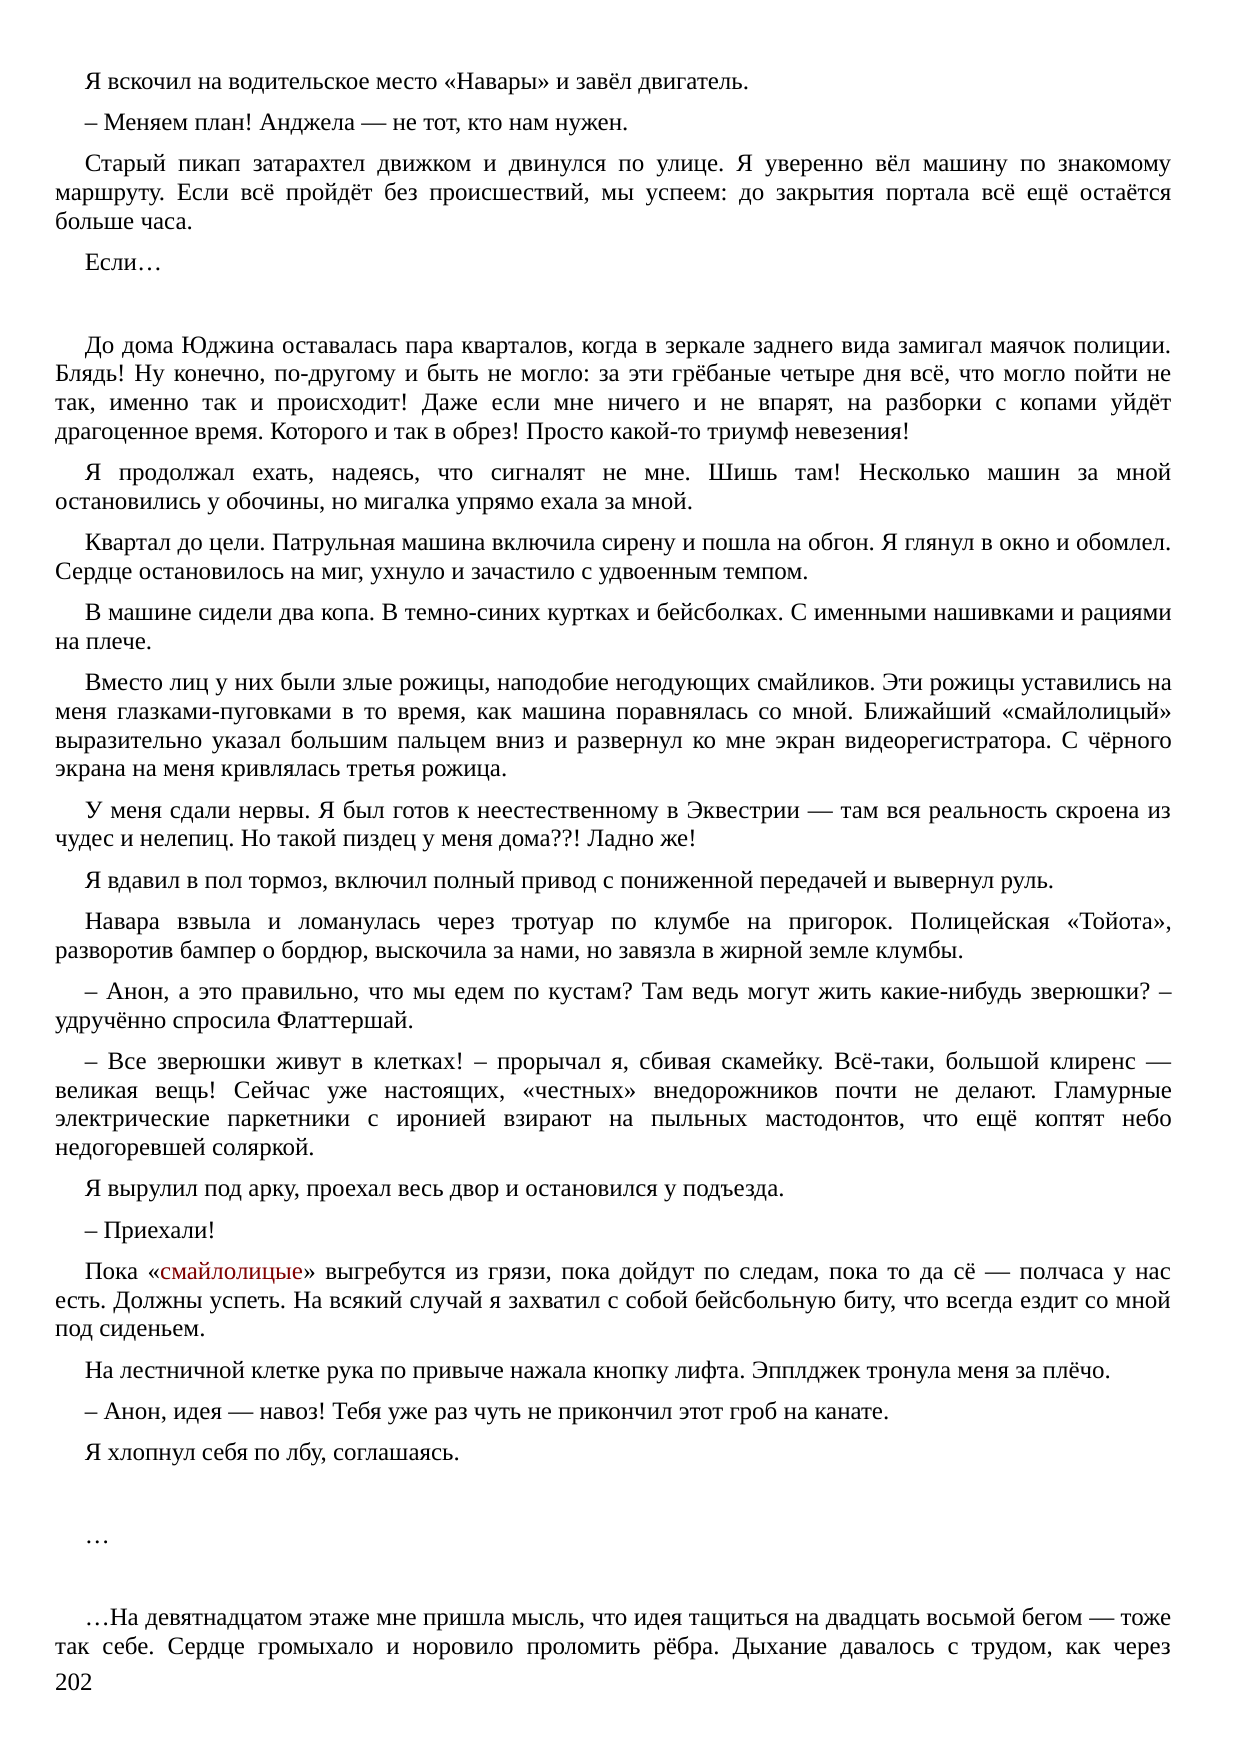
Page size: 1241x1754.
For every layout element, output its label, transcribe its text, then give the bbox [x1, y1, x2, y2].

text Я вдавил в пол тормоз, включил полный привод с пониженной передачей и вывернул руль. [55, 865, 1173, 893]
text На лестничной клетке рука по привыче нажала кнопку лифта. Эпплджек тронула меня за плёчо. [55, 1355, 1173, 1383]
text Старый пикап затарахтел движком и двинулся по улице. Я уверенно вёл машину по знакомому маршруту. Если всё пройдёт без происшествий, мы успеем: до закрытия портала всё ещё остаётся больше часа. [55, 148, 1173, 235]
text …На девятнадцатом этаже мне пришла мысль, что идея тащиться на двадцать восьмой бегом — тоже так себе. Сердце громыхало и норовило проломить рёбра. Дыхание давалось с трудом, как через [55, 1602, 1173, 1660]
text – Анон, идея — навоз! Тебя уже раз чуть не прикончил этот гроб на канате. [55, 1396, 1173, 1425]
text Вместо лиц у них были злые рожицы, наподобие негодующих смайликов. Эти рожицы уставились на меня глазками-пуговками в то время, как машина поравнялась со мной. Ближайший «смайлолицый» выразительно указал большим пальцем вниз и развернул ко мне экран видеорегистратора. С чёрного экрана на меня кривлялась третья рожица. [55, 667, 1173, 782]
text – Анон, а это правильно, что мы едем по кустам? Там ведь могут жить какие-нибудь зверюшки? – удручённо спросила Флаттершай. [55, 976, 1173, 1033]
text Если… [55, 247, 1173, 276]
text Навара взвыла и ломанулась через тротуар по клумбе на пригорок. Полицейская «Тойота», разворотив бампер о бордюр, выскочила за нами, но завязла в жирной земле клумбы. [55, 906, 1173, 963]
text До дома Юджина оставалась пара кварталов, когда в зеркале заднего вида замигал маячок полиции. Блядь! Ну конечно, по-другому и быть не могло: за эти грёбаные четыре дня всё, что могло пойти не так, именно так и происходит! Даже если мне ничего и не впарят, на разборки с копами уйдёт драгоценное время. Которого и так в обрез! Просто какой-то триумф невезения! [55, 330, 1173, 445]
text … [55, 1520, 1173, 1548]
text – Все зверюшки живут в клетках! – прорычал я, сбивая скамейку. Всё-таки, большой клиренс — великая вещь! Сейчас уже настоящих, «честных» внедорожников почти не делают. Гламурные электрические паркетники с иронией взирают на пыльных мастодонтов, что ещё коптят небо недогоревшей соляркой. [55, 1046, 1173, 1161]
text – Приехали! [55, 1215, 1173, 1243]
text Пока «смайлолицые» выгребутся из грязи, пока дойдут по следам, пока то да сё — полчаса у нас есть. Должны успеть. На всякий случай я захватил с собой бейсбольную биту, что всегда ездит со мной под сиденьем. [55, 1256, 1173, 1342]
text Я вскочил на водительское место «Навары» и завёл двигатель. [55, 66, 1173, 95]
text Я продолжал ехать, надеясь, что сигналят не мне. Шишь там! Несколько машин за мной остановились у обочины, но мигалка упрямо ехала за мной. [55, 457, 1173, 515]
text – Меняем план! Анджела — не тот, кто нам нужен. [55, 107, 1173, 136]
text Я вырулил под арку, проехал весь двор и остановился у подъезда. [55, 1173, 1173, 1202]
text В машине сидели два копа. В темно-синих куртках и бейсболках. С именными нашивками и рациями на плече. [55, 597, 1173, 655]
text Я хлопнул себя по лбу, соглашаясь. [55, 1437, 1173, 1466]
text Квартал до цели. Патрульная машина включила сирену и пошла на обгон. Я глянул в окно и обомлел. Сердце остановилось на миг, ухнуло и зачастило с удвоенным темпом. [55, 527, 1173, 585]
text У меня сдали нервы. Я был готов к неестественному в Эквестрии — там вся реальность скроена из чудес и нелепиц. Но такой пиздец у меня дома??! Ладно же! [55, 795, 1173, 852]
